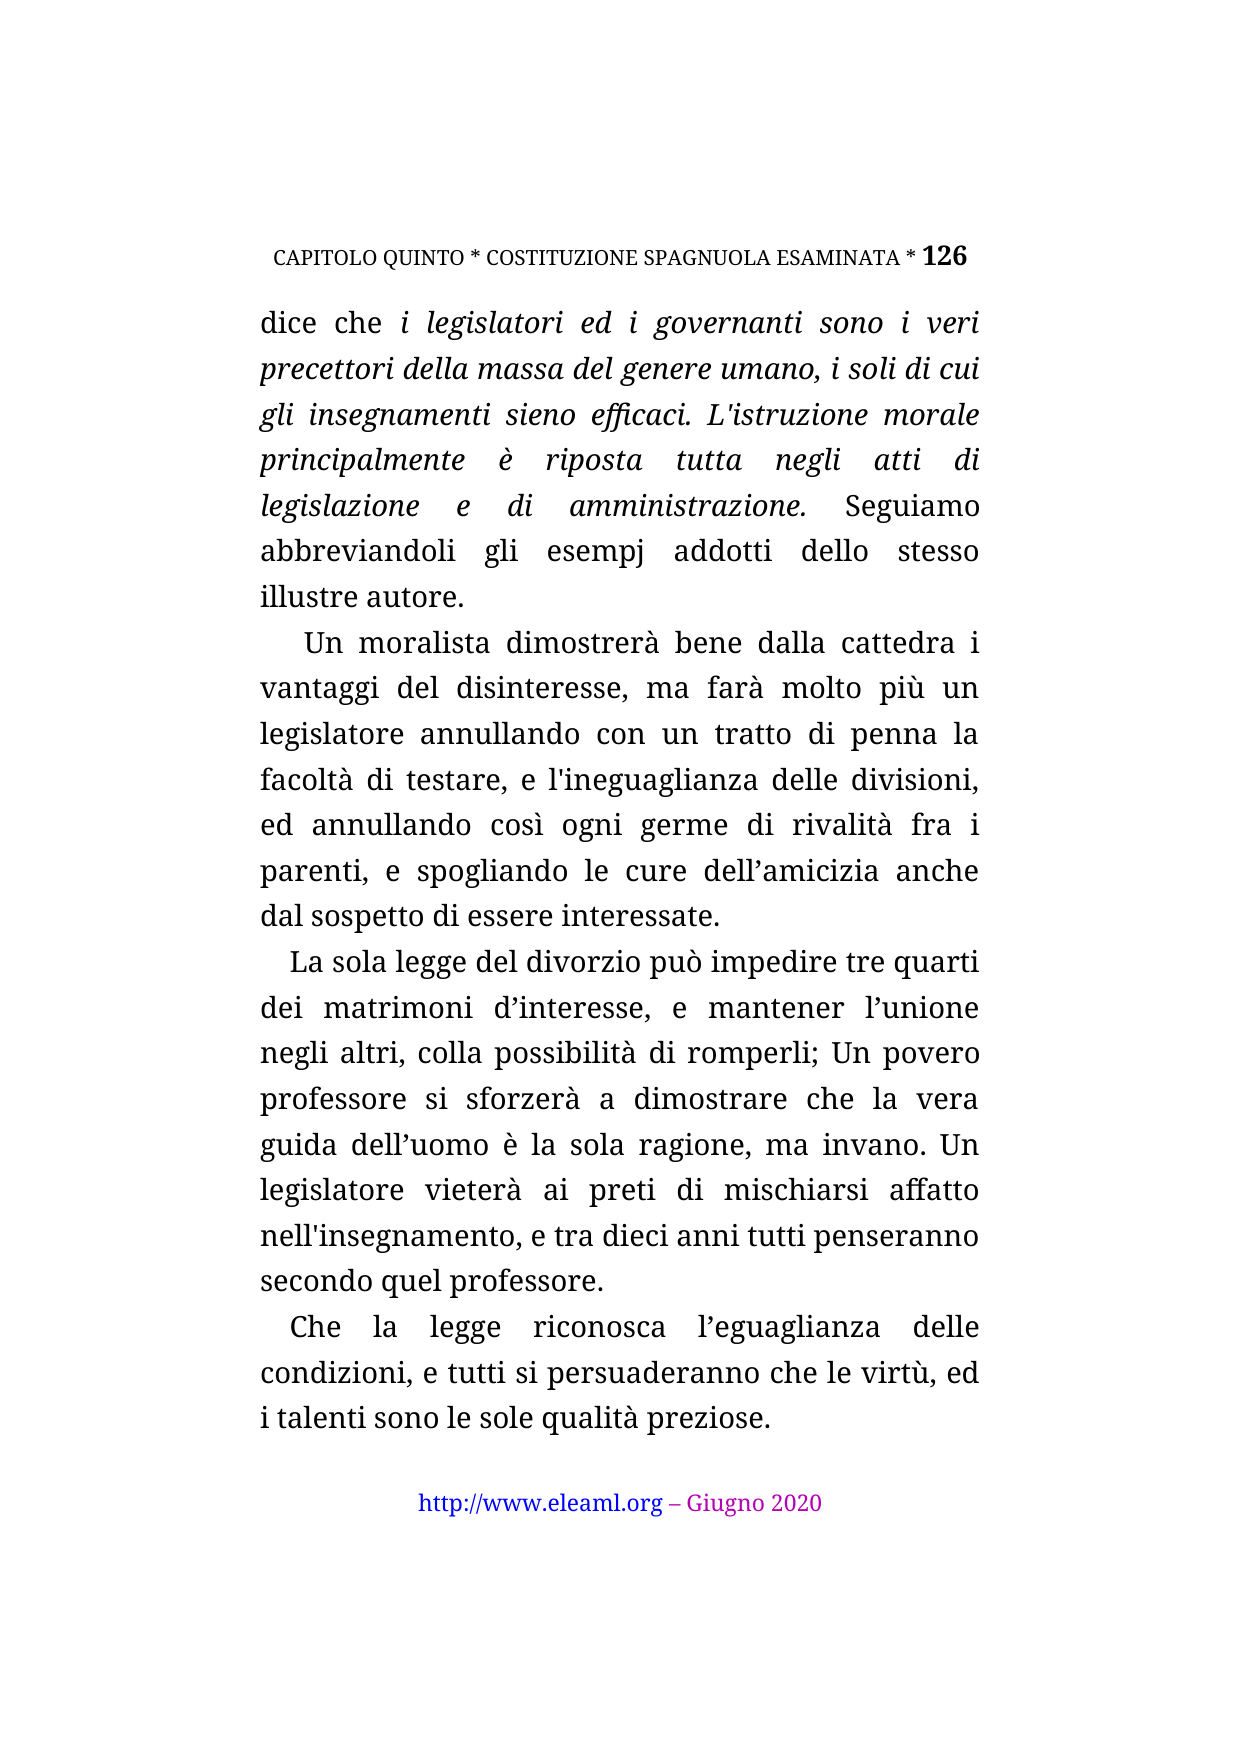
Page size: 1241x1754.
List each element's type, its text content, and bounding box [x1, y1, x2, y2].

text dice che i legislatori ed i governanti sono i veri precettori della massa del genere umano, i soli di cui gli insegnamenti sieno efficaci. L'istruzione morale principalmente è riposta tutta negli atti di legislazione e di amministrazione. Seguiamo abbreviandoli gli esempj addotti dello stesso illustre autore. [260, 303, 980, 616]
text La sola legge del divorzio può impedire tre quarti dei matrimoni d’interesse, e mantener l’unione negli altri, colla possibilità di romperli; Un povero professore si sforzerà a dimostrare che la vera guida dell’uomo è la sola ragione, ma invano. Un legislatore vieterà ai preti di mischiarsi affatto nell'insegnamento, e tra dieci anni tutti penseranno secondo quel professore. [260, 941, 980, 1300]
text Che la legge riconosca l’eguaglianza delle condizioni, e tutti si persuaderanno che le virtù, ed i talenti sono le sole qualità preziose. [260, 1306, 980, 1437]
text Un moralista dimostrerà bene dalla cattedra i vantaggi del disinteresse, ma farà molto più un legislatore annullando con un tratto di penna la facoltà di testare, e l'ineguaglianza delle divisioni, ed annullando così ogni germe di rivalità fra i parenti, e spogliando le cure dell’amicizia anche dal sospetto di essere interessate. [260, 622, 980, 935]
